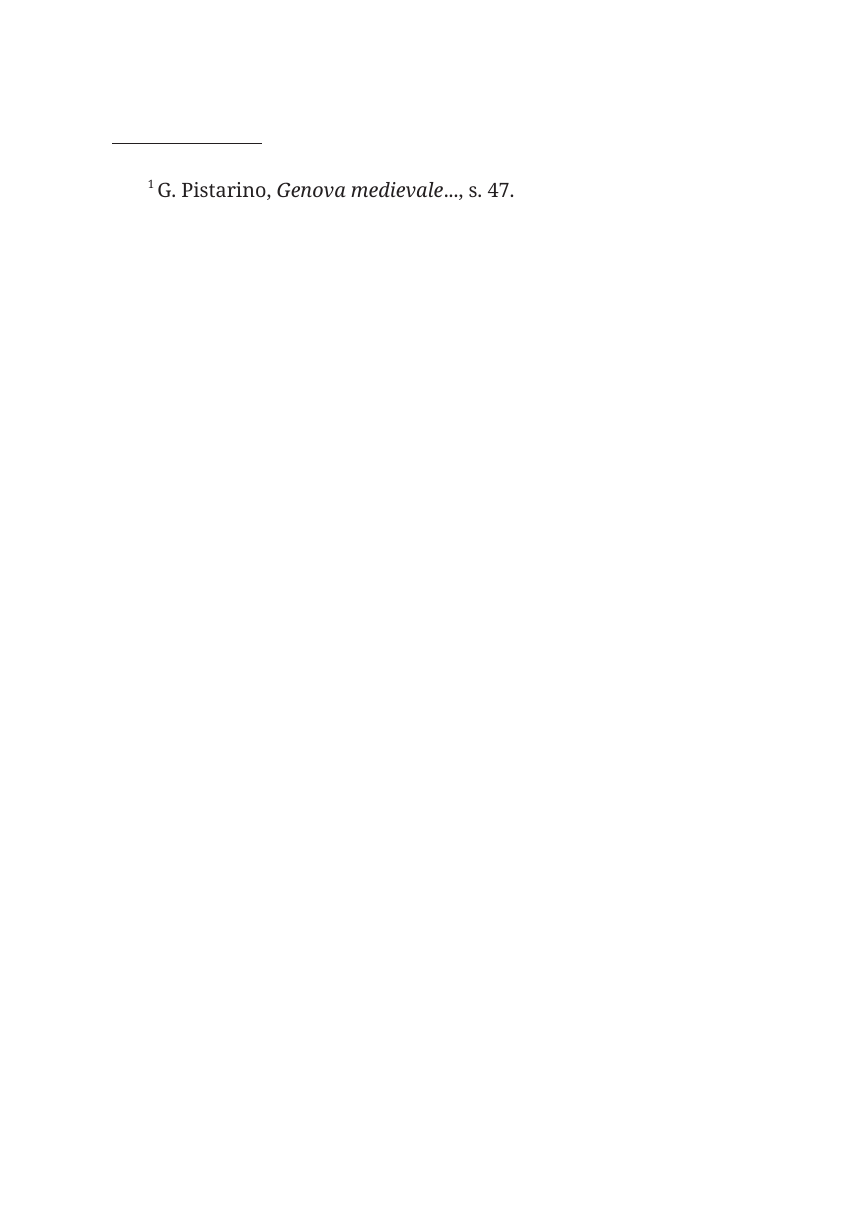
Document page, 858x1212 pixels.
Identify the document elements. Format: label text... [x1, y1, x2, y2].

text 1 G. Pistarino, Genova medievale..., s. 47. [148, 176, 774, 203]
